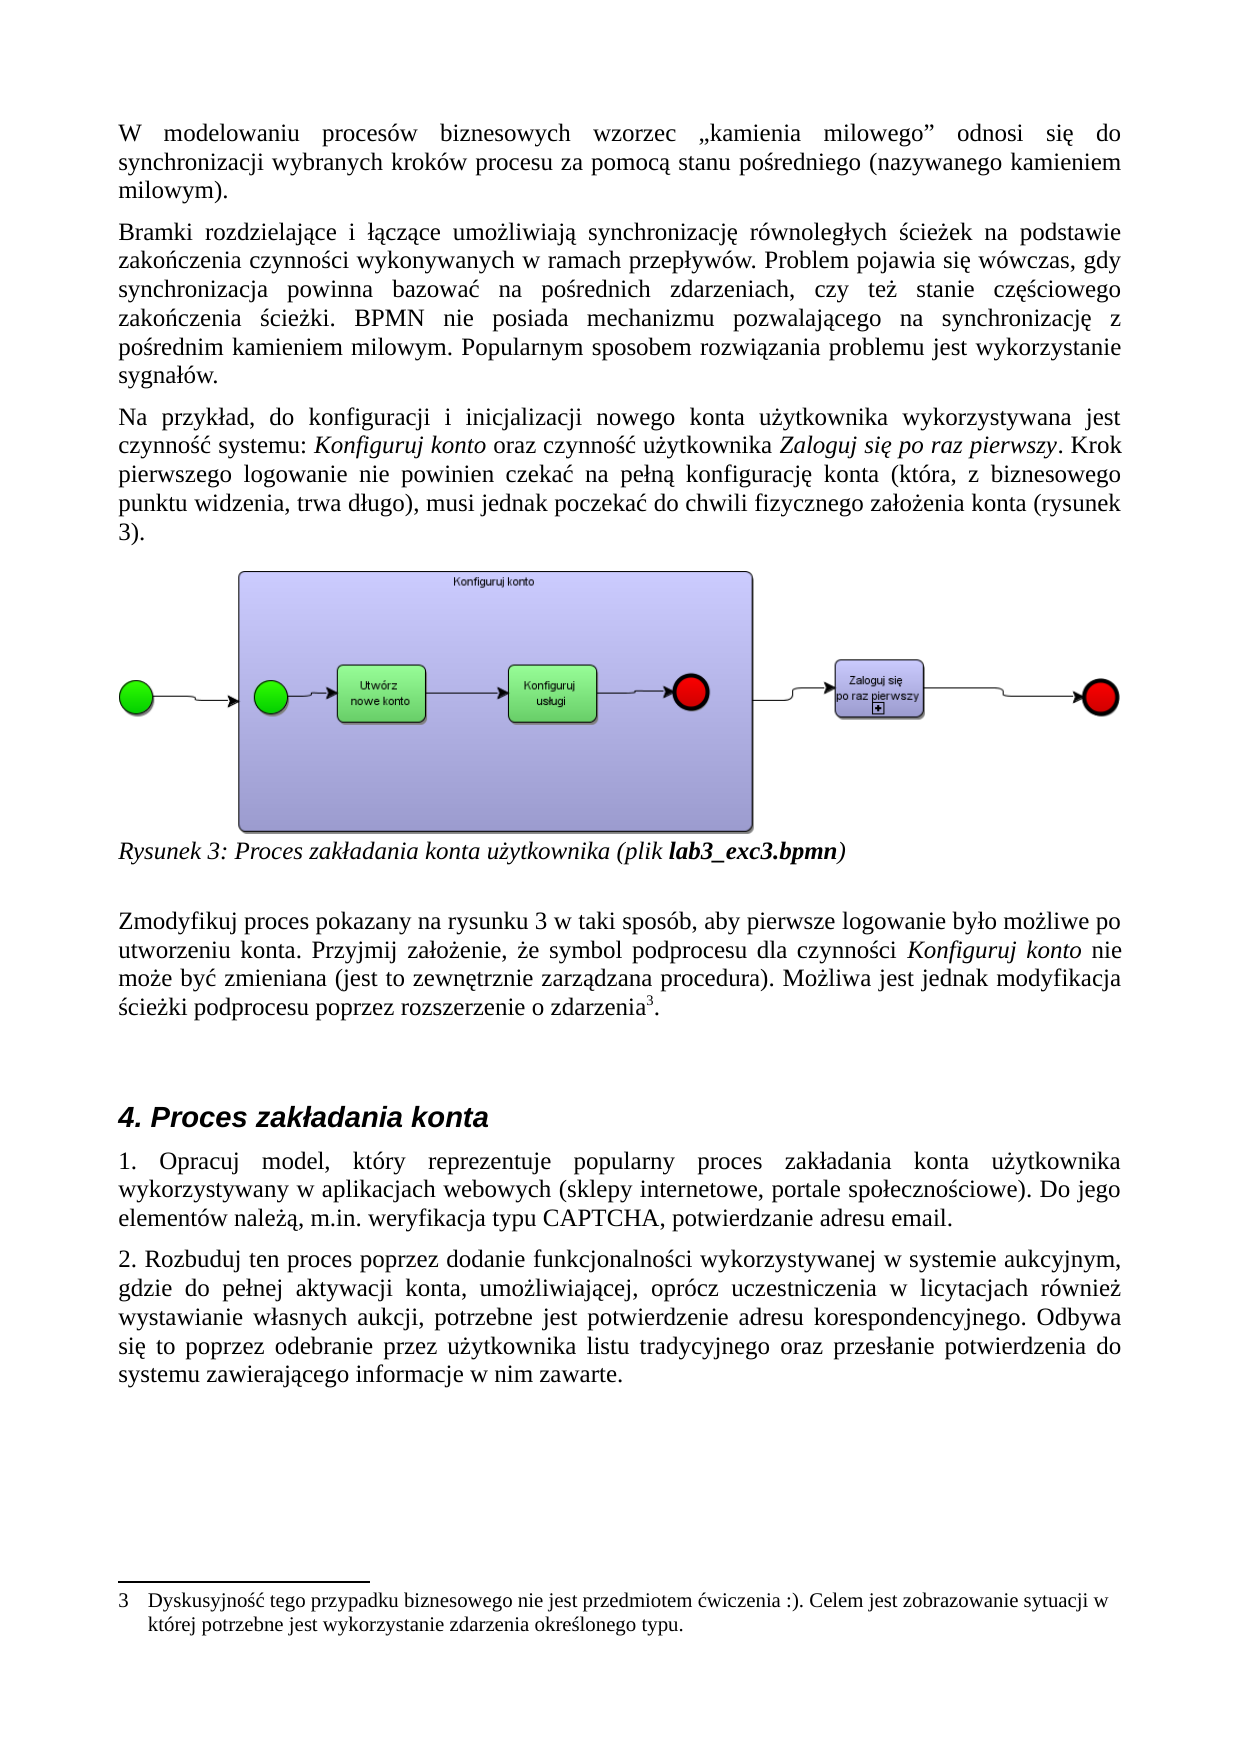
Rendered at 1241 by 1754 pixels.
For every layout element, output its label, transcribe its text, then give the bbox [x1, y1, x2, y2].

subtitle 4. Proces zakładania konta [118, 1100, 1122, 1133]
text Na przykład, do konfiguracji i inicjalizacji nowego konta użytkownika wykorzystywana jest czynność systemu: Konfiguruj konto oraz czynność użytkownika Zaloguj się po raz pierwszy. Krok pierwszego logowanie nie powinien czekać na pełną konfigurację konta (która, z biznesowego punktu widzenia, trwa długo), musi jednak poczekać do chwili fizycznego założenia konta (rysunek 3). [118, 402, 1122, 546]
text Dyskusyjność tego przypadku biznesowego nie jest przedmiotem ćwiczenia :). Celem jest zobrazowanie sytuacji w której potrzebne jest wykorzystanie zdarzenia określonego typu. [118, 1588, 1122, 1636]
text 1. Opracuj model, który reprezentuje popularny proces zakładania konta użytkownika wykorzystywany w aplikacjach webowych (sklepy internetowe, portale społecznościowe). Do jego elementów należą, m.in. weryfikacja typu CAPTCHA, potwierdzanie adresu email. [118, 1146, 1122, 1232]
text W modelowaniu procesów biznesowych wzorzec „kamienia milowego” odnosi się do synchronizacji wybranych kroków procesu za pomocą stanu pośredniego (nazywanego kamieniem milowym). [118, 118, 1122, 204]
text Bramki rozdzielające i łączące umożliwiają synchronizację równoległych ścieżek na podstawie zakończenia czynności wykonywanych w ramach przepływów. Problem pojawia się wówczas, gdy synchronizacja powinna bazować na pośrednich zdarzeniach, czy też stanie częściowego zakończenia ścieżki. BPMN nie posiada mechanizmu pozwalającego na synchronizację z pośrednim kamieniem milowym. Popularnym sposobem rozwiązania problemu jest wykorzystanie sygnałów. [118, 217, 1122, 389]
text Rysunek 3: Proces zakładania konta użytkownika (plik lab3_exc3.bpmn) [118, 836, 1122, 865]
text 2. Rozbuduj ten proces poprzez dodanie funkcjonalności wykorzystywanej w systemie aukcyjnym, gdzie do pełnej aktywacji konta, umożliwiającej, oprócz uczestniczenia w licytacjach również wystawianie własnych aukcji, potrzebne jest potwierdzenie adresu korespondencyjnego. Odbywa się to poprzez odebranie przez użytkownika listu tradycyjnego oraz przesłanie potwierdzenia do systemu zawierającego informacje w nim zawarte. [118, 1244, 1122, 1388]
text Zmodyfikuj proces pokazany na rysunku 3 w taki sposób, aby pierwsze logowanie było możliwe po utworzeniu konta. Przyjmij założenie, że symbol podprocesu dla czynności Konfiguruj konto nie może być zmieniana (jest to zewnętrznie zarządzana procedura). Możliwa jest jednak modyfikacja ścieżki podprocesu poprzez rozszerzenie o zdarzenia. [118, 906, 1122, 1021]
